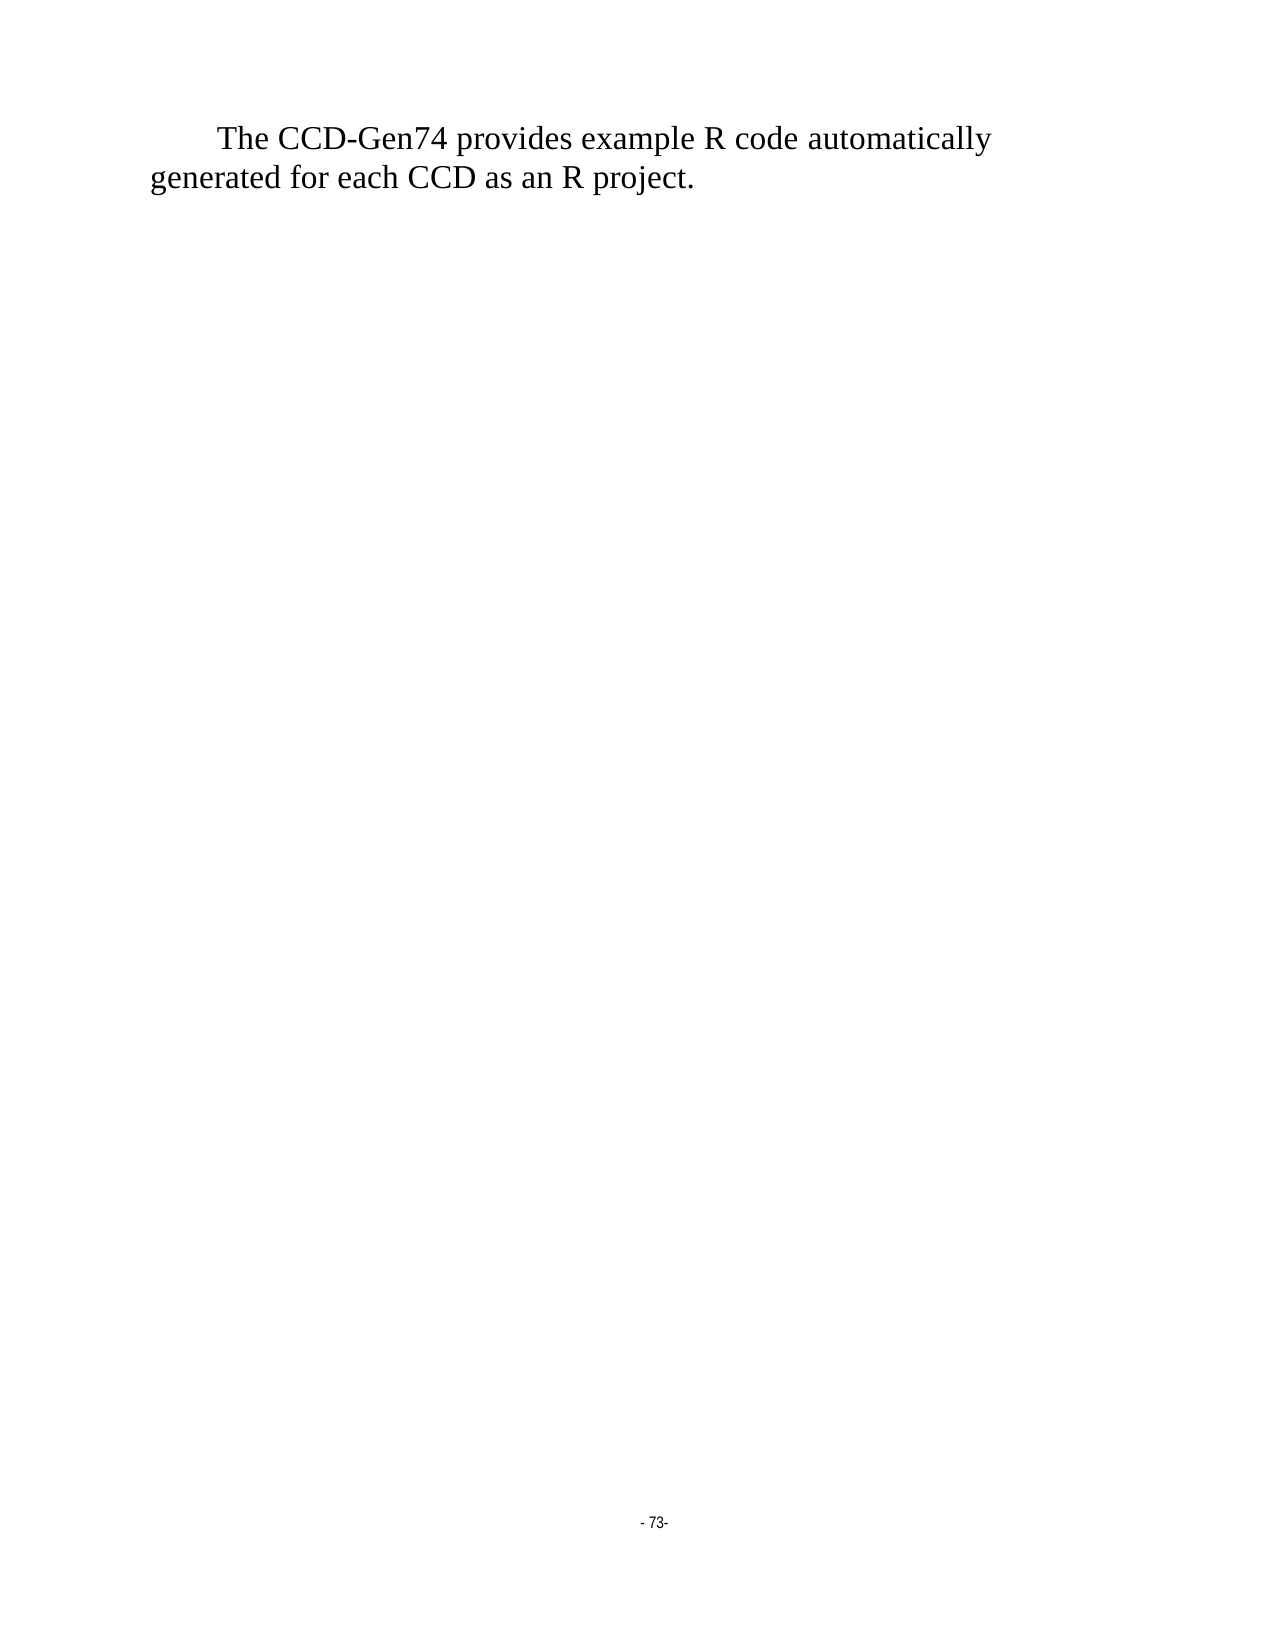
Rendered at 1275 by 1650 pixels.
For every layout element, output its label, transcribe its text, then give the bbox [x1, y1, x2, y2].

text The CCD-Gen70 provides example R code automatically generated for each CCD as an R project. [150, 118, 1125, 195]
